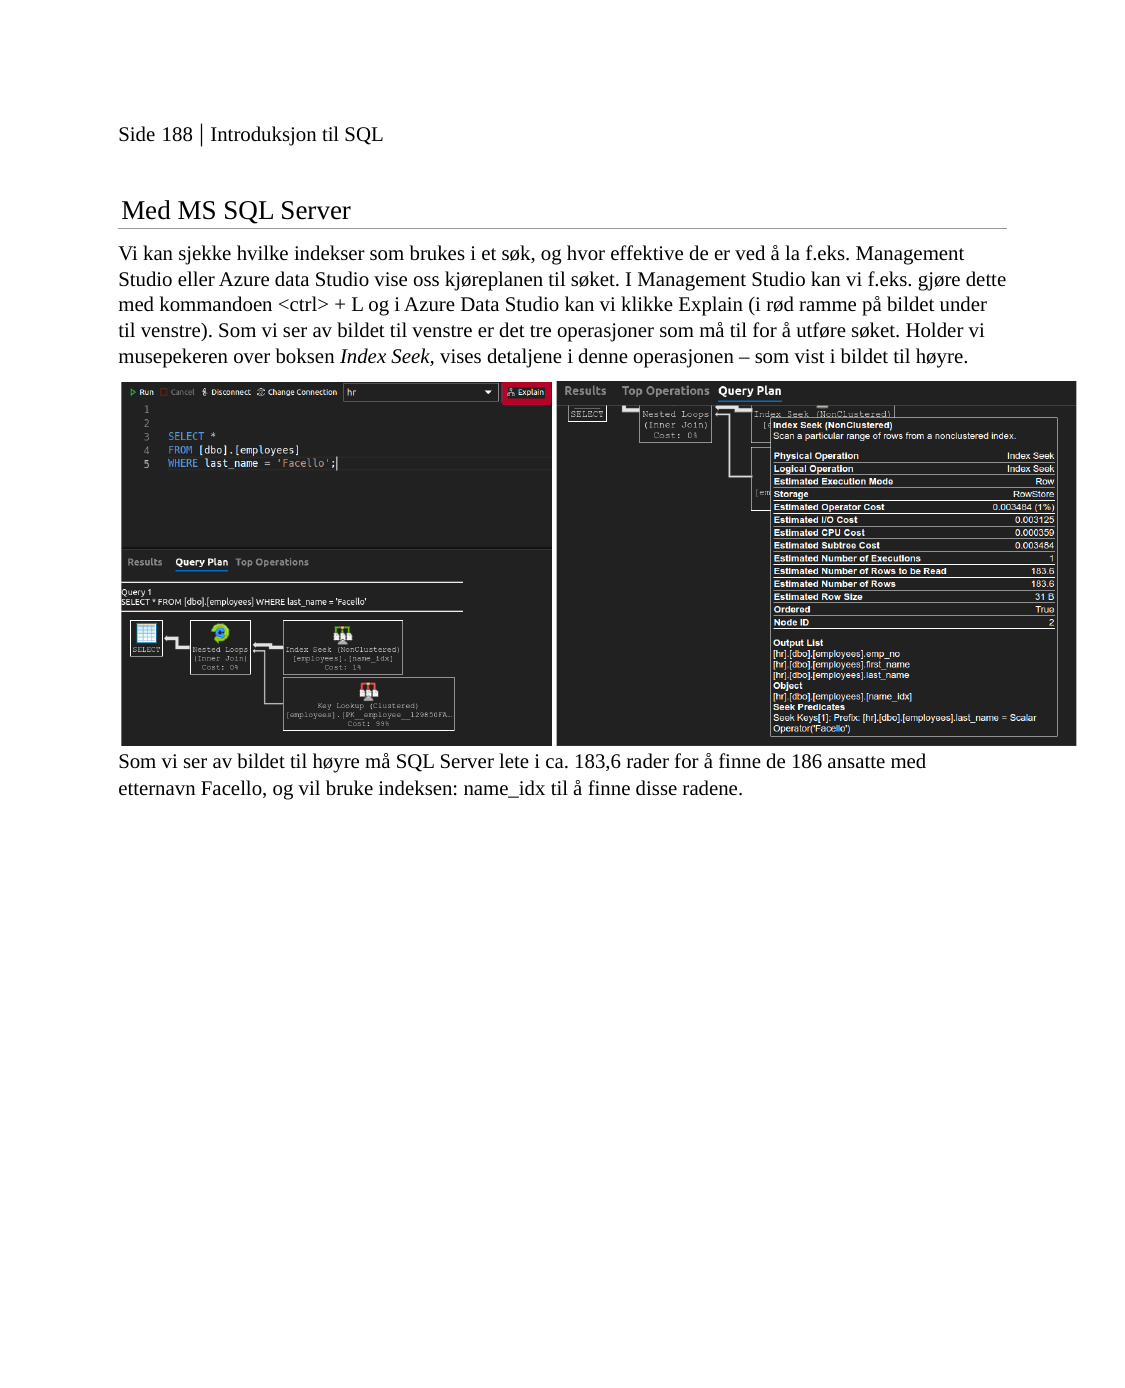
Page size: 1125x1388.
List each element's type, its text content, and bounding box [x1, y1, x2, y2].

text Som vi ser av bildet til høyre må SQL Server lete i ca. 183,6 rader for å finne de 186 ansatte med etternavn Facello, og vil bruke indeksen: name_idx til å finne disse radene. [118, 749, 1007, 799]
text Vi kan sjekke hvilke indekser som brukes i et søk, og hvor effektive de er ved å la f.eks. Management Studio eller Azure data Studio vise oss kjøreplanen til søket. I Management Studio kan vi f.eks. gjøre dette med kommandoen <ctrl> + L og i Azure Data Studio kan vi klikke Explain (i rød ramme på bildet under til venstre). Som vi ser av bildet til venstre er det tre operasjoner som må til for å utføre søket. Holder vi musepekeren over boksen Index Seek, vises detaljene i denne operasjonen – som vist i bildet til høyre. [118, 241, 1007, 368]
subtitle Med MS SQL Server [118, 191, 1007, 228]
picture [121, 382, 552, 746]
picture [556, 381, 1077, 746]
